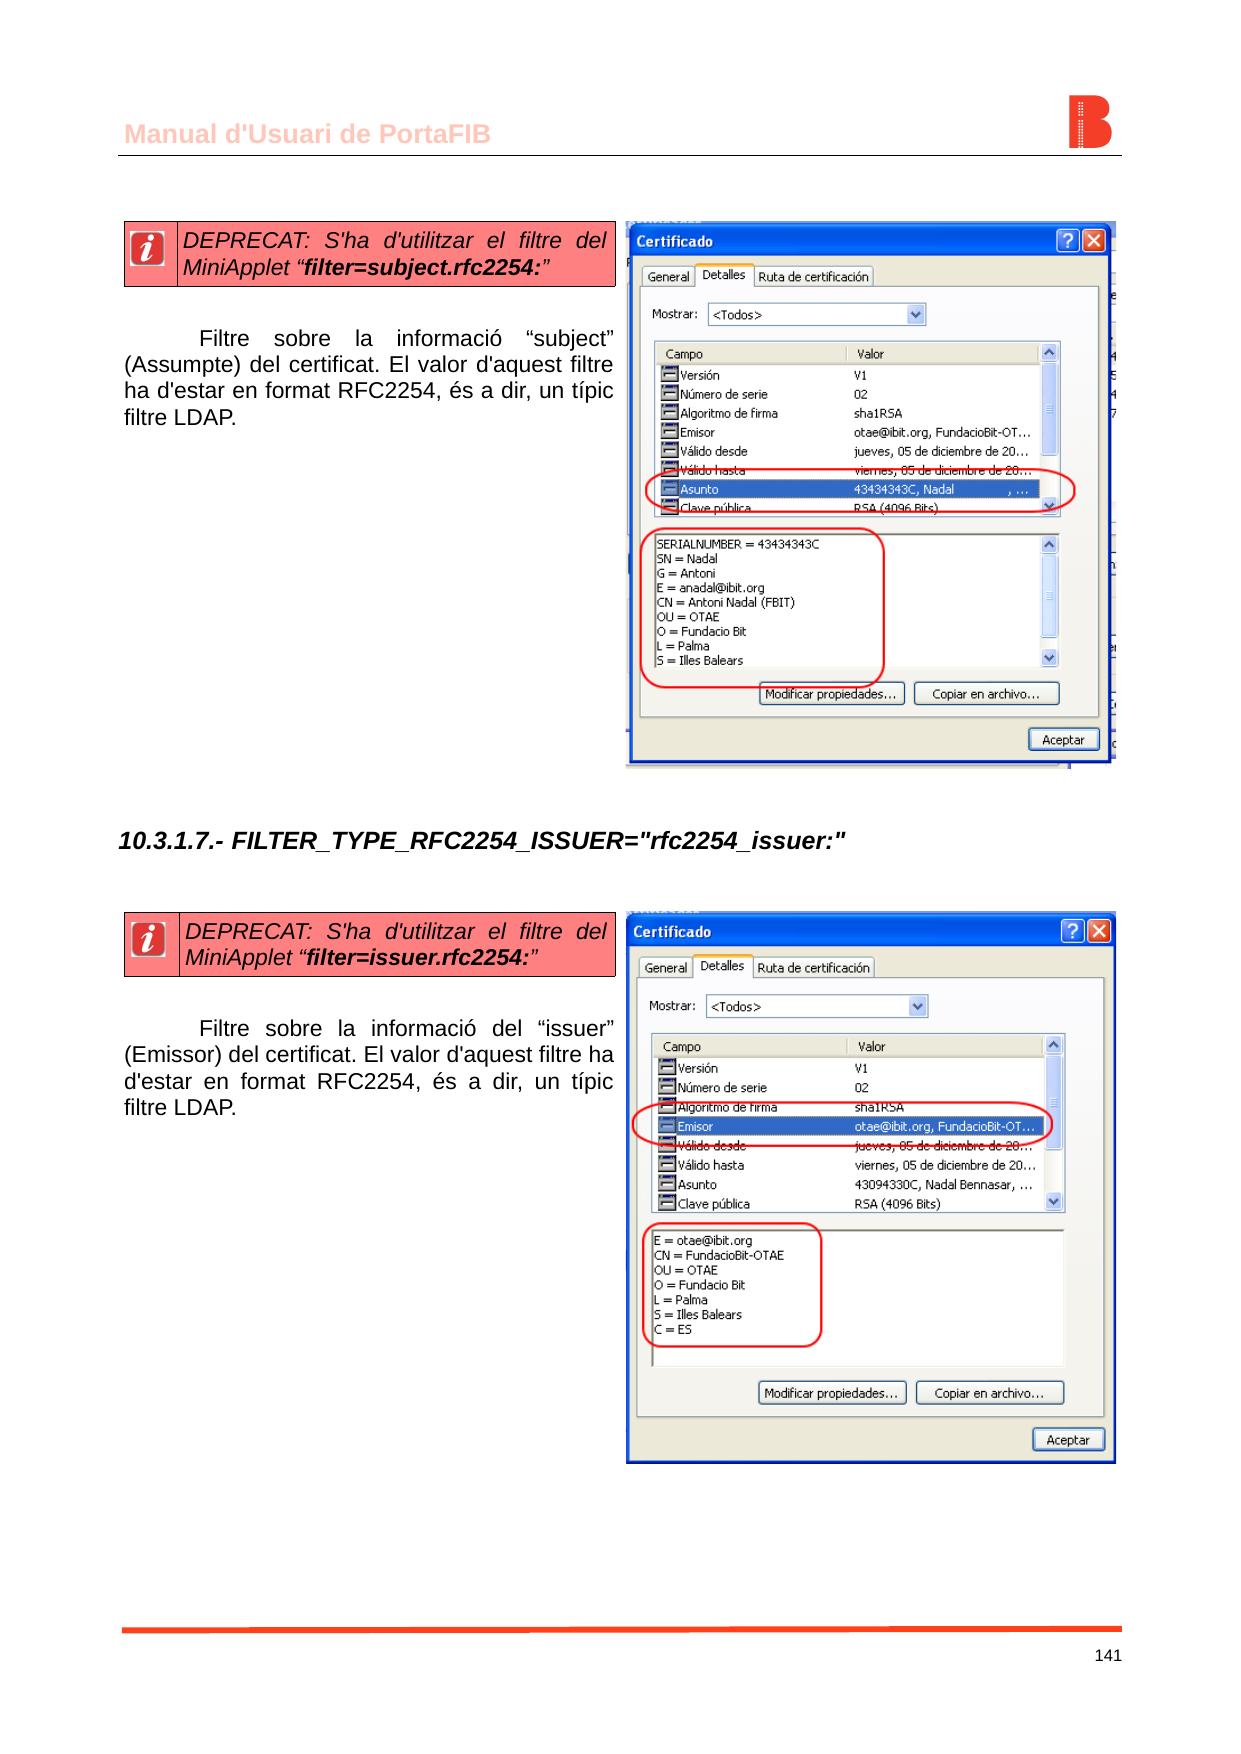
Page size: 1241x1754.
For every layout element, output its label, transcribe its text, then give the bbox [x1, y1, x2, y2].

table_header [620, 906, 1122, 1469]
subtitle FILTER_TYPE_RFC2254_ISSUER="rfc2254_issuer:" [118, 826, 1122, 855]
table_header [620, 216, 1122, 775]
picture [130, 231, 165, 266]
picture [625, 911, 1117, 1464]
picture [625, 221, 1117, 769]
table_header [125, 913, 179, 976]
table_header Filtre sobre la informació del “issuer” (Emissor) del certificat. El valor d'aquest filtre ha d'estar en format RFC2254, és a dir, un típic filtre LDAP. [118, 906, 620, 1469]
picture [131, 922, 166, 957]
table_header DEPRECAT: S'ha d'utilitzar el filtre del MiniApplet “filter=subject.rfc2254:” [178, 222, 615, 286]
table_header DEPRECAT: S'ha d'utilitzar el filtre del MiniApplet “filter=issuer.rfc2254:” [180, 913, 615, 976]
picture [1063, 94, 1117, 150]
table_header [125, 222, 177, 286]
table_header Filtre sobre la informació “subject” (Assumpte) del certificat. El valor d'aquest filtre ha d'estar en format RFC2254, és a dir, un típic filtre LDAP. [118, 216, 620, 775]
